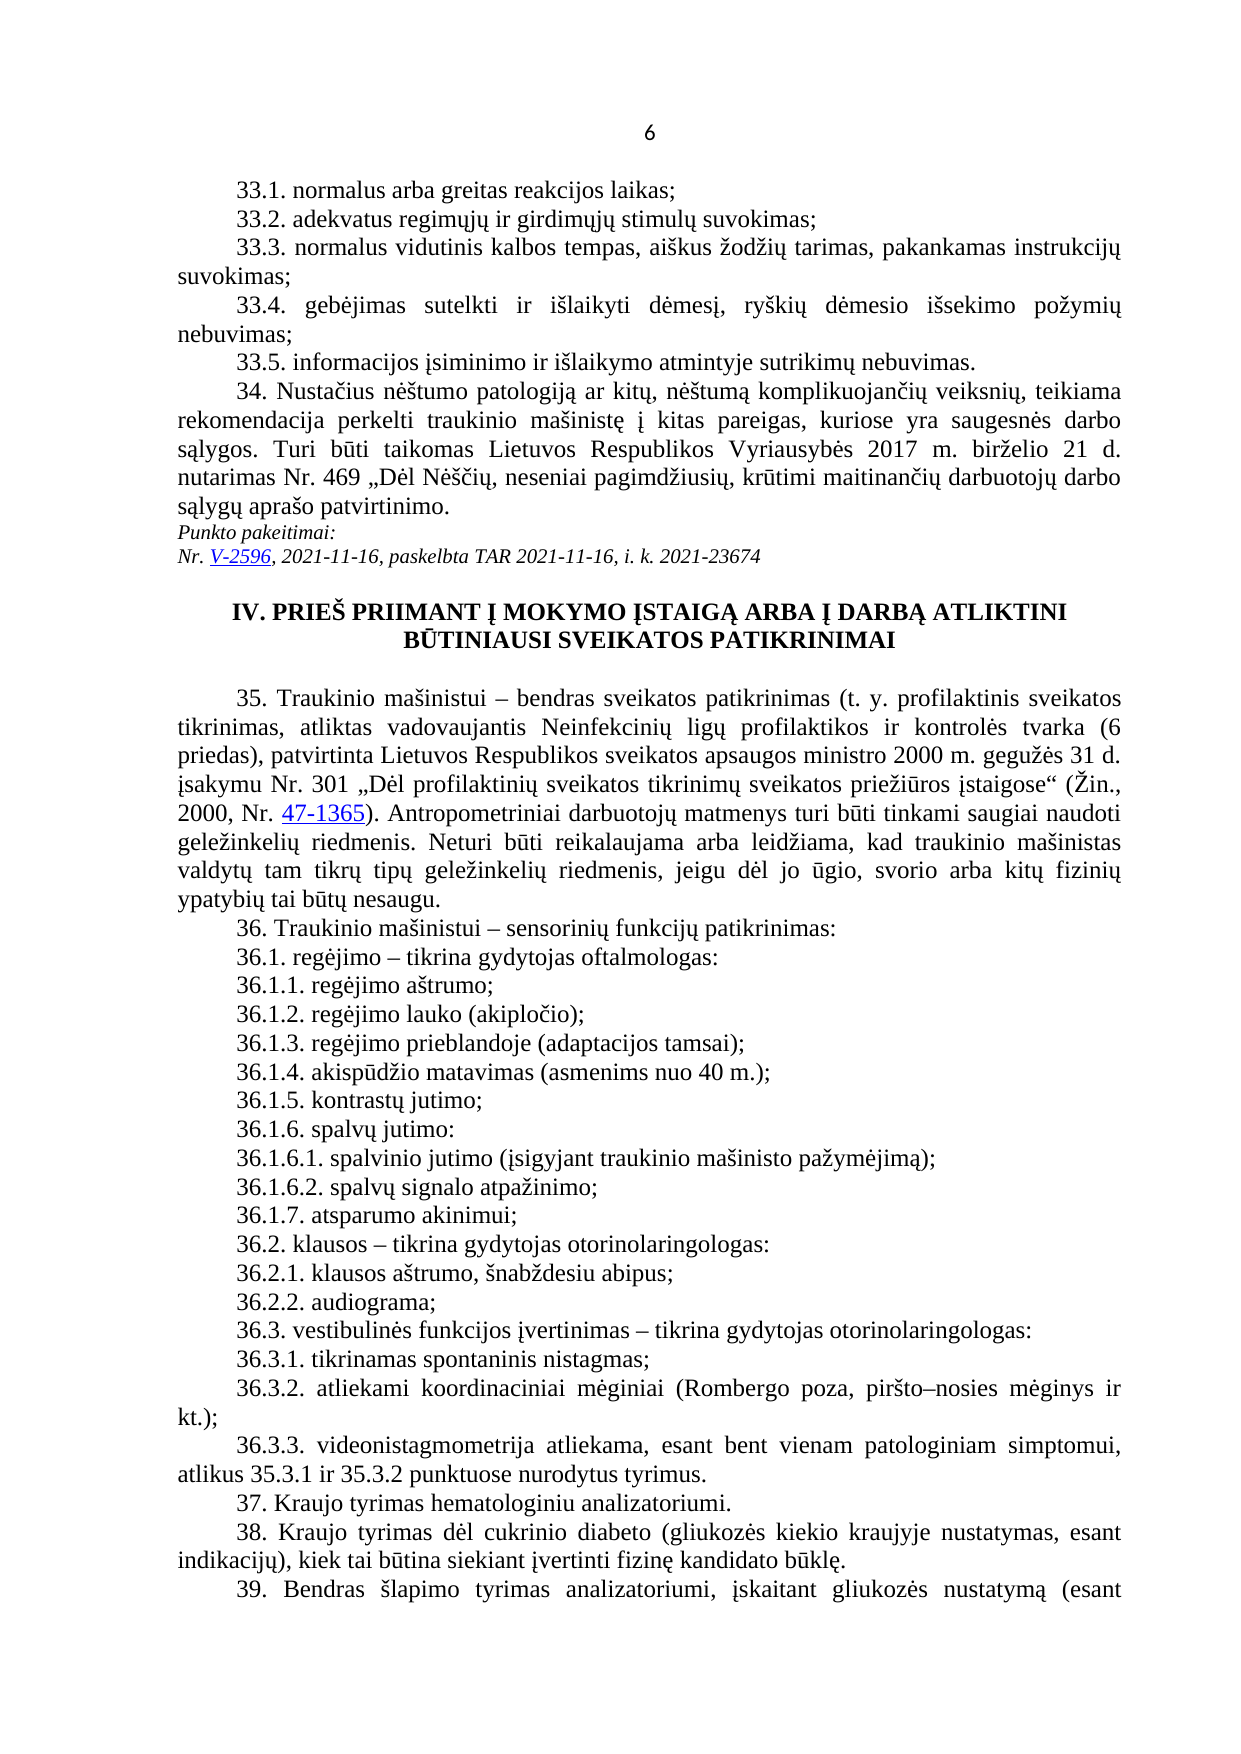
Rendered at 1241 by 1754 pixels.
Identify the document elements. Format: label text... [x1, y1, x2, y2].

text 36.2. klausos – tikrina gydytojas otorinolaringologas: [177, 1229, 1122, 1258]
text 33.5. informacijos įsiminimo ir išlaikymo atmintyje sutrikimų nebuvimas. [177, 347, 1122, 376]
text 36.1.2. regėjimo lauko (akipločio); [177, 999, 1122, 1028]
text 36.1.6.2. spalvų signalo atpažinimo; [177, 1172, 1122, 1201]
text 36.3. vestibulinės funkcijos įvertinimas – tikrina gydytojas otorinolaringologas: [177, 1316, 1122, 1344]
text 36.1. regėjimo – tikrina gydytojas oftalmologas: [177, 942, 1122, 971]
text 36.1.1. regėjimo aštrumo; [177, 971, 1122, 999]
text Nr. V-2596, 2021-11-16, paskelbta TAR 2021-11-16, i. k. 2021-23674 [177, 544, 1122, 568]
text 35. Traukinio mašinistui – bendras sveikatos patikrinimas (t. y. profilaktinis sveikatos tikrinimas, atliktas vadovaujantis Neinfekcinių ligų profilaktikos ir kontrolės tvarka (6 priedas), patvirtinta Lietuvos Respublikos sveikatos apsaugos ministro 2000 m. gegužės 31 d. įsakymu Nr. 301 „Dėl profilaktinių sveikatos tikrinimų sveikatos priežiūros įstaigose“ (Žin., 2000, Nr. 47-1365). Antropometriniai darbuotojų matmenys turi būti tinkami saugiai naudoti geležinkelių riedmenis. Neturi būti reikalaujama arba leidžiama, kad traukinio mašinistas valdytų tam tikrų tipų geležinkelių riedmenis, jeigu dėl jo ūgio, svorio arba kitų fizinių ypatybių tai būtų nesaugu. [177, 683, 1122, 913]
text 36.1.3. regėjimo prieblandoje (adaptacijos tamsai); [177, 1028, 1122, 1057]
text 36.3.3. videonistagmometrija atliekama, esant bent vienam patologiniam simptomui, atlikus 35.3.1 ir 35.3.2 punktuose nurodytus tyrimus. [177, 1431, 1122, 1488]
text 33.4. gebėjimas sutelkti ir išlaikyti dėmesį, ryškių dėmesio išsekimo požymių nebuvimas; [177, 290, 1122, 347]
text 34. Nustačius nėštumo patologiją ar kitų, nėštumą komplikuojančių veiksnių, teikiama rekomendacija perkelti traukinio mašinistę į kitas pareigas, kuriose yra saugesnės darbo sąlygos. Turi būti taikomas Lietuvos Respublikos Vyriausybės 2017 m. birželio 21 d. nutarimas Nr. 469 „Dėl Nėščių, neseniai pagimdžiusių, krūtimi maitinančių darbuotojų darbo sąlygų aprašo patvirtinimo. [177, 376, 1122, 520]
text 36.1.6.1. spalvinio jutimo (įsigyjant traukinio mašinisto pažymėjimą); [177, 1143, 1122, 1172]
text 36.1.5. kontrastų jutimo; [177, 1086, 1122, 1114]
text 36.3.2. atliekami koordinaciniai mėginiai (Rombergo poza, piršto–nosies mėginys ir kt.); [177, 1373, 1122, 1431]
text 36.1.7. atsparumo akinimui; [177, 1201, 1122, 1229]
text Punkto pakeitimai: [177, 520, 1122, 544]
text 38. Kraujo tyrimas dėl cukrinio diabeto (gliukozės kiekio kraujyje nustatymas, esant indikacijų), kiek tai būtina siekiant įvertinti fizinę kandidato būklę. [177, 1517, 1122, 1574]
text 33.3. normalus vidutinis kalbos tempas, aiškus žodžių tarimas, pakankamas instrukcijų suvokimas; [177, 232, 1122, 290]
text 36.3.1. tikrinamas spontaninis nistagmas; [177, 1344, 1122, 1373]
text 36.2.1. klausos aštrumo, šnabždesiu abipus; [177, 1258, 1122, 1287]
text 36. Traukinio mašinistui – sensorinių funkcijų patikrinimas: [177, 913, 1122, 942]
text 37. Kraujo tyrimas hematologiniu analizatoriumi. [177, 1488, 1122, 1517]
text 36.1.6. spalvų jutimo: [177, 1114, 1122, 1143]
text 39. Bendras šlapimo tyrimas analizatoriumi, įskaitant gliukozės nustatymą (esant [177, 1574, 1122, 1603]
text IV. PRIEŠ PRIIMANT Į MOKYMO ĮSTAIGĄ ARBA Į DARBĄ ATLIKTINI BŪTINIAUSI SVEIKATOS PATIKRINIMAI [177, 597, 1122, 654]
text 33.2. adekvatus regimųjų ir girdimųjų stimulų suvokimas; [177, 204, 1122, 232]
text 36.1.4. akispūdžio matavimas (asmenims nuo 40 m.); [177, 1057, 1122, 1086]
text 36.2.2. audiograma; [177, 1287, 1122, 1316]
text 33.1. normalus arba greitas reakcijos laikas; [177, 175, 1122, 204]
